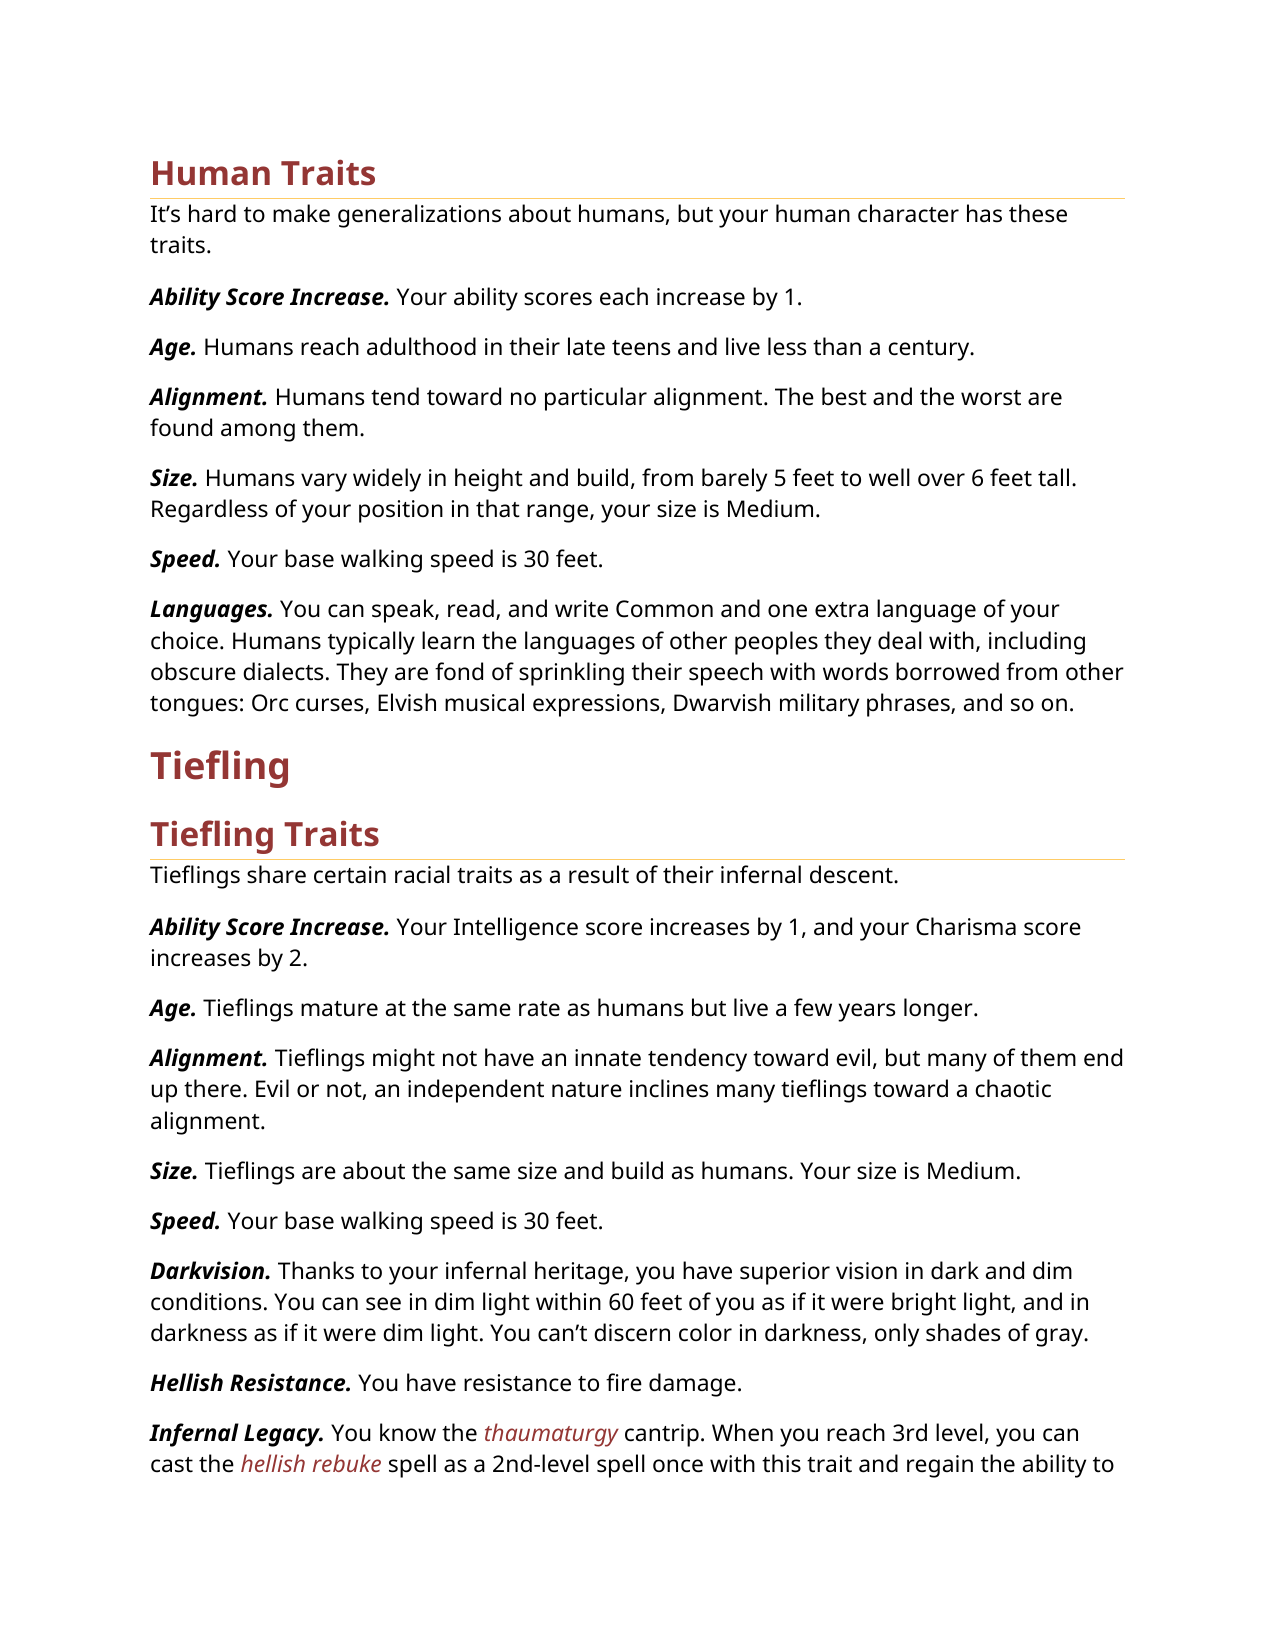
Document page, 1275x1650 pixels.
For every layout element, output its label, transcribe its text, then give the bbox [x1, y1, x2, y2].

text Languages. You can speak, read, and write Common and one extra language of your choice. Humans typically learn the languages of other peoples they deal with, including obscure dialects. They are fond of sprinkling their speech with words borrowed from other tongues: Orc curses, Elvish musical expressions, Dwarvish military phrases, and so on. [150, 593, 1125, 718]
subtitle Tiefling [150, 739, 1125, 790]
text Darkvision. Thanks to your infernal heritage, you have superior vision in dark and dim conditions. You can see in dim light within 60 feet of you as if it were bright light, and in darkness as if it were dim light. You can’t discern color in darkness, only shades of gray. [150, 1254, 1125, 1348]
text Size. Tieflings are about the same size and build as humans. Your size is Medium. [150, 1154, 1125, 1186]
text Speed. Your base walking speed is 30 feet. [150, 543, 1125, 575]
subtitle Tiefling Traits [150, 811, 1125, 859]
text Size. Humans vary widely in height and build, from barely 5 feet to well over 6 feet tall. Regardless of your position in that range, your size is Medium. [150, 462, 1125, 525]
subtitle Human Traits [150, 150, 1125, 198]
text Tieflings share certain racial traits as a result of their infernal descent. [150, 860, 1125, 890]
text Age. Tieflings mature at the same rate as humans but live a few years longer. [150, 992, 1125, 1023]
text It’s hard to make generalizations about humans, but your human character has these traits. [150, 199, 1125, 260]
text Alignment. Humans tend toward no particular alignment. The best and the worst are found among them. [150, 381, 1125, 443]
text Speed. Your base walking speed is 30 feet. [150, 1204, 1125, 1236]
text Ability Score Increase. Your Intelligence score increases by 1, and your Charisma score increases by 2. [150, 911, 1125, 973]
text Infernal Legacy. You know the thaumaturgy cantrip. When you reach 3rd level, you can cast the hellish rebuke spell as a 2nd-level spell once with this trait and regain the ability to [150, 1417, 1125, 1479]
text Ability Score Increase. Your ability scores each increase by 1. [150, 281, 1125, 312]
text Alignment. Tieflings might not have an innate tendency toward evil, but many of them end up there. Evil or not, an independent nature inclines many tieflings toward a chaotic alignment. [150, 1042, 1125, 1136]
text Age. Humans reach adulthood in their late teens and live less than a century. [150, 331, 1125, 362]
text Hellish Resistance. You have resistance to fire damage. [150, 1367, 1125, 1398]
